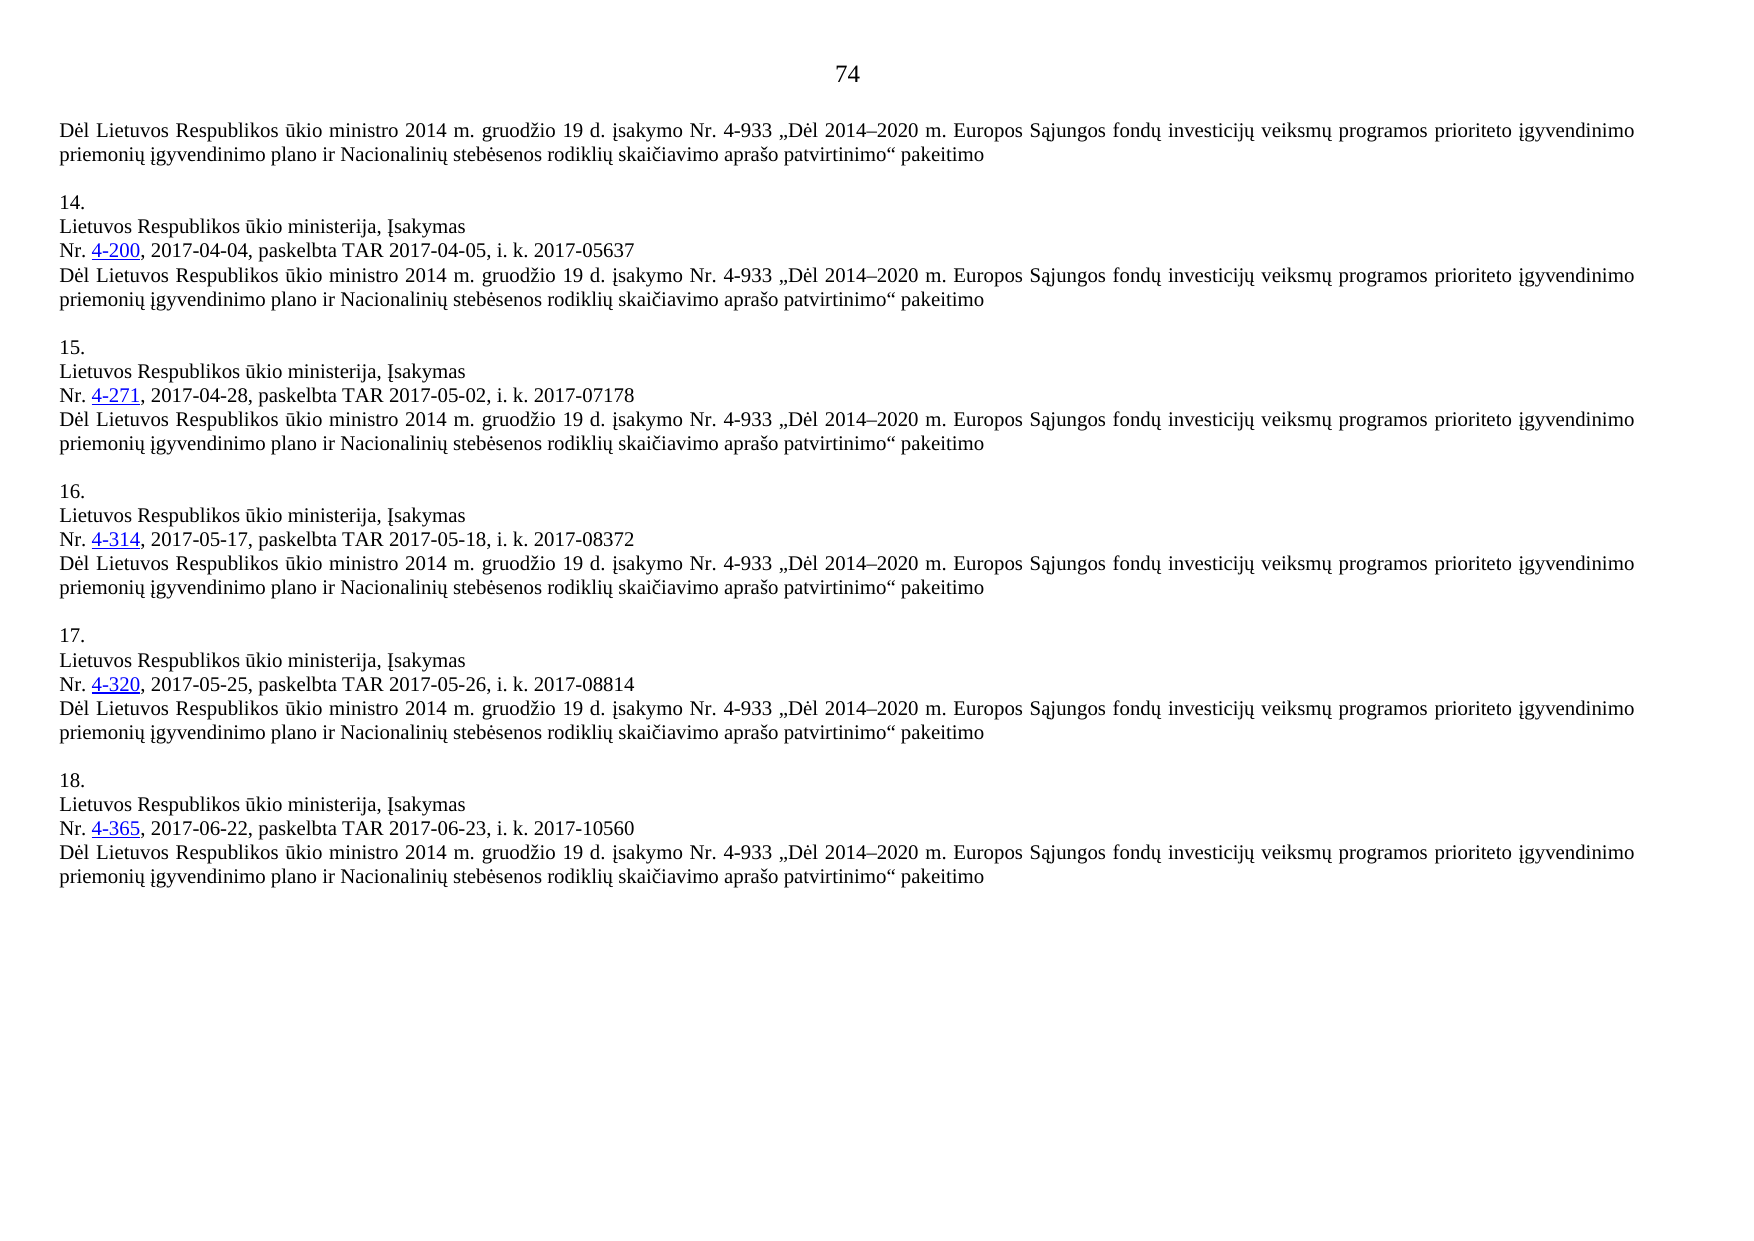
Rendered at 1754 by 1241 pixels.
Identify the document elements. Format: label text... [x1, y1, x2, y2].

text Lietuvos Respublikos ūkio ministerija, Įsakymas [59, 359, 1636, 383]
text 18. [59, 768, 1636, 792]
text Nr. 4-271, 2017-04-28, paskelbta TAR 2017-05-02, i. k. 2017-07178 [59, 383, 1636, 407]
text Lietuvos Respublikos ūkio ministerija, Įsakymas [59, 792, 1636, 816]
text 17. [59, 623, 1636, 647]
text 14. [59, 190, 1636, 214]
text Nr. 4-320, 2017-05-25, paskelbta TAR 2017-05-26, i. k. 2017-08814 [59, 672, 1636, 696]
text Dėl Lietuvos Respublikos ūkio ministro 2014 m. gruodžio 19 d. įsakymo Nr. 4-933 „Dėl 2014–2020 m. Europos Sąjungos fondų investicijų veiksmų programos prioriteto įgyvendinimo priemonių įgyvendinimo plano ir Nacionalinių stebėsenos rodiklių skaičiavimo aprašo patvirtinimo“ pakeitimo [59, 407, 1636, 455]
text Nr. 4-365, 2017-06-22, paskelbta TAR 2017-06-23, i. k. 2017-10560 [59, 816, 1636, 840]
text Lietuvos Respublikos ūkio ministerija, Įsakymas [59, 647, 1636, 672]
text Dėl Lietuvos Respublikos ūkio ministro 2014 m. gruodžio 19 d. įsakymo Nr. 4-933 „Dėl 2014–2020 m. Europos Sąjungos fondų investicijų veiksmų programos prioriteto įgyvendinimo priemonių įgyvendinimo plano ir Nacionalinių stebėsenos rodiklių skaičiavimo aprašo patvirtinimo“ pakeitimo [59, 840, 1636, 888]
text Lietuvos Respublikos ūkio ministerija, Įsakymas [59, 214, 1636, 238]
text Dėl Lietuvos Respublikos ūkio ministro 2014 m. gruodžio 19 d. įsakymo Nr. 4-933 „Dėl 2014–2020 m. Europos Sąjungos fondų investicijų veiksmų programos prioriteto įgyvendinimo priemonių įgyvendinimo plano ir Nacionalinių stebėsenos rodiklių skaičiavimo aprašo patvirtinimo“ pakeitimo [59, 118, 1636, 166]
text 15. [59, 335, 1636, 359]
text Dėl Lietuvos Respublikos ūkio ministro 2014 m. gruodžio 19 d. įsakymo Nr. 4-933 „Dėl 2014–2020 m. Europos Sąjungos fondų investicijų veiksmų programos prioriteto įgyvendinimo priemonių įgyvendinimo plano ir Nacionalinių stebėsenos rodiklių skaičiavimo aprašo patvirtinimo“ pakeitimo [59, 696, 1636, 744]
text 16. [59, 479, 1636, 503]
text Dėl Lietuvos Respublikos ūkio ministro 2014 m. gruodžio 19 d. įsakymo Nr. 4-933 „Dėl 2014–2020 m. Europos Sąjungos fondų investicijų veiksmų programos prioriteto įgyvendinimo priemonių įgyvendinimo plano ir Nacionalinių stebėsenos rodiklių skaičiavimo aprašo patvirtinimo“ pakeitimo [59, 551, 1636, 599]
text Lietuvos Respublikos ūkio ministerija, Įsakymas [59, 503, 1636, 527]
text Nr. 4-314, 2017-05-17, paskelbta TAR 2017-05-18, i. k. 2017-08372 [59, 527, 1636, 551]
text Nr. 4-200, 2017-04-04, paskelbta TAR 2017-04-05, i. k. 2017-05637 [59, 238, 1636, 262]
text Dėl Lietuvos Respublikos ūkio ministro 2014 m. gruodžio 19 d. įsakymo Nr. 4-933 „Dėl 2014–2020 m. Europos Sąjungos fondų investicijų veiksmų programos prioriteto įgyvendinimo priemonių įgyvendinimo plano ir Nacionalinių stebėsenos rodiklių skaičiavimo aprašo patvirtinimo“ pakeitimo [59, 262, 1636, 311]
